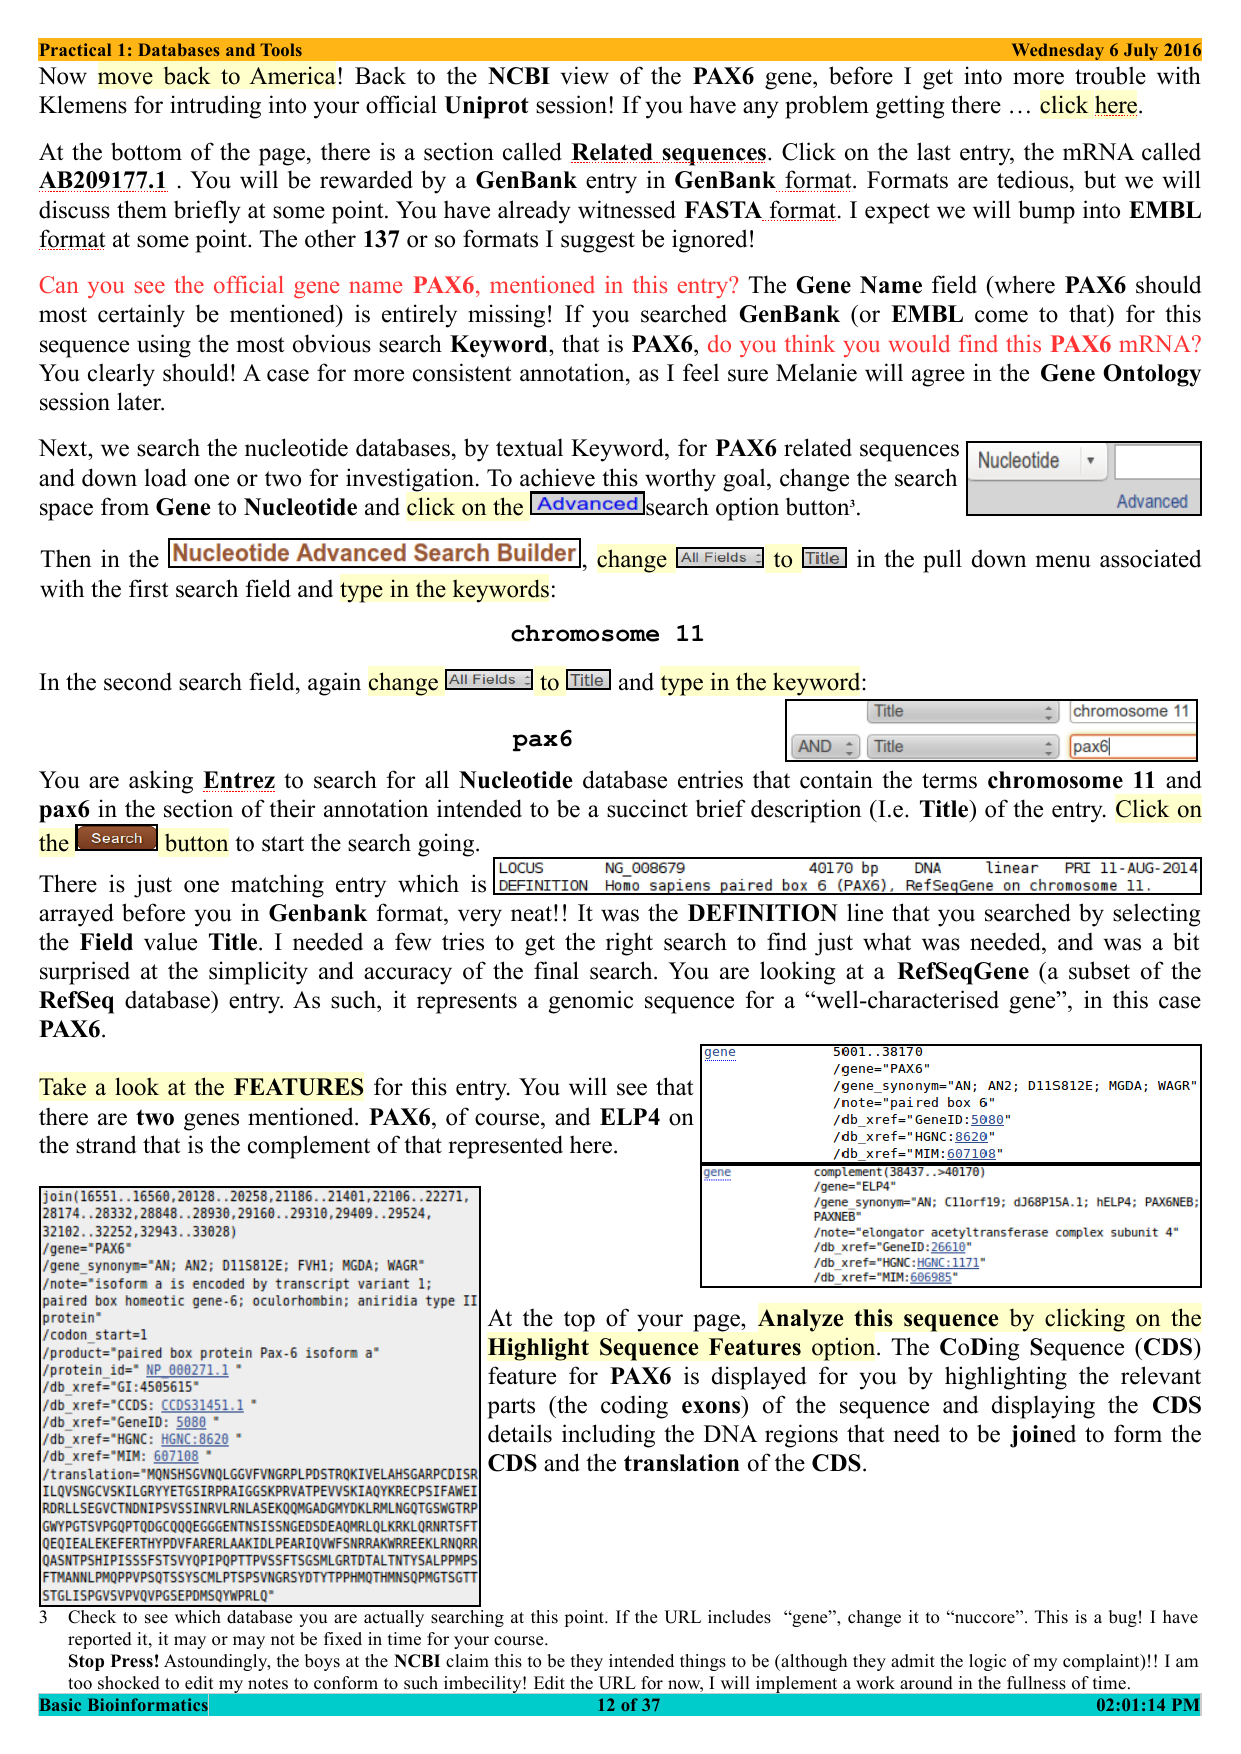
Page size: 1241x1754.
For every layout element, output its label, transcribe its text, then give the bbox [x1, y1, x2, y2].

picture [78, 826, 156, 849]
picture [804, 549, 845, 566]
picture [568, 671, 609, 688]
picture [702, 1046, 1200, 1162]
picture [532, 494, 643, 513]
picture [702, 1166, 1200, 1286]
text Then in the , change to in the pull down menu associated with the first search field and type in the keywords: [40, 538, 1202, 602]
text [1198, 725, 1202, 753]
text Check to see which database you are actually searching at this point. If the URL includes “gene”, change it to “nuccore”. This is a bug! I have reported it, it may or may not be fixed in time for your course. [38, 1605, 1202, 1649]
text Next, we search the nucleotide databases, by textual Keyword, for PAX6 related sequences and down load one or two for investigation. To achieve this worthy goal, change the search space from Gene to Nucleotide and click on the search option button. [38, 433, 1202, 521]
picture [170, 540, 579, 566]
text Can you see the official gene name PAX6, mentioned in this entry? The Gene Name field (where PAX6 should most certainly be mentioned) is entirely missing! If you searched GenBank (or EMBL come to that) for this sequence using the most obvious search Keyword, that is PAX6, do you think you would find this PAX6 mRNA? You clearly should! A case for more consistent annotation, as I feel sure Melanie will agree in the Gene Ontology session later. [38, 270, 1202, 416]
text chromosome 11 [40, 620, 1202, 649]
text Take a look at the FEATURES for this entry. You will see that there are two genes mentioned. PAX6, of course, and ELP4 on the strand that is the complement of that represented here. [38, 1072, 700, 1159]
picture [41, 1188, 479, 1605]
picture [447, 671, 531, 688]
text You are asking Entrez to search for all Nucleotide database entries that contain the terms chromosome 11 and pax6 in the section of their annotation intended to be a succinct brief description (I.e. Title) of the entry. Click on the button to start the search going. [38, 765, 1202, 857]
text Now move back to America! Back to the NCBI view of the PAX6 gene, before I get into more trouble with Klemens for intruding into your official Uniprot session! If you have any problem getting there … click here. [38, 61, 1202, 119]
picture [968, 443, 1200, 514]
text Stop Press! Astoundingly, the boys at the NCBI claim this to be they intended things to be (although they admit the logic of my complaint)!! I am too shocked to edit my notes to conform to such imbecility! Edit the URL for now, I will implement a work around in the fullness of time. [38, 1649, 1202, 1693]
text At the bottom of the page, there is a section called Related sequences. Click on the last entry, the mRNA called AB209177.1 . You will be rewarded by a GenBank entry in GenBank format. Formats are tedious, but we will discuss them briefly at some point. You have already witnessed FASTA format. I expect we will bump into EMBL format at some point. The other 137 or so formats I suggest be ignored! [38, 136, 1202, 253]
text pax6 [40, 725, 785, 753]
text In the second search field, again change to and type in the keyword: [38, 666, 1202, 696]
picture [787, 701, 1196, 760]
picture [678, 549, 762, 566]
text At the top of your page, Analyze this sequence by clicking on the Highlight Sequence Features option. The CoDing Sequence (CDS) feature for PAX6 is displayed for you by highlighting the relevant parts (the coding exons) of the sequence and displaying the CDS details including the DNA regions that need to be joined to form the CDS and the translation of the CDS. [481, 1303, 1202, 1477]
text There is just one matching entry which is arrayed before you in Genbank format, very neat!! It was the DEFINITION line that you searched by selecting the Field value Title. I needed a few tries to get the right search to find just what was needed, and was a bit surprised at the simplicity and accuracy of the final search. You are looking at a RefSeqGene (a subset of the RefSeq database) entry. As such, it represents a genomic sequence for a “well-characterised gene”, in this case PAX6. [38, 868, 1202, 1043]
picture [495, 859, 1200, 893]
